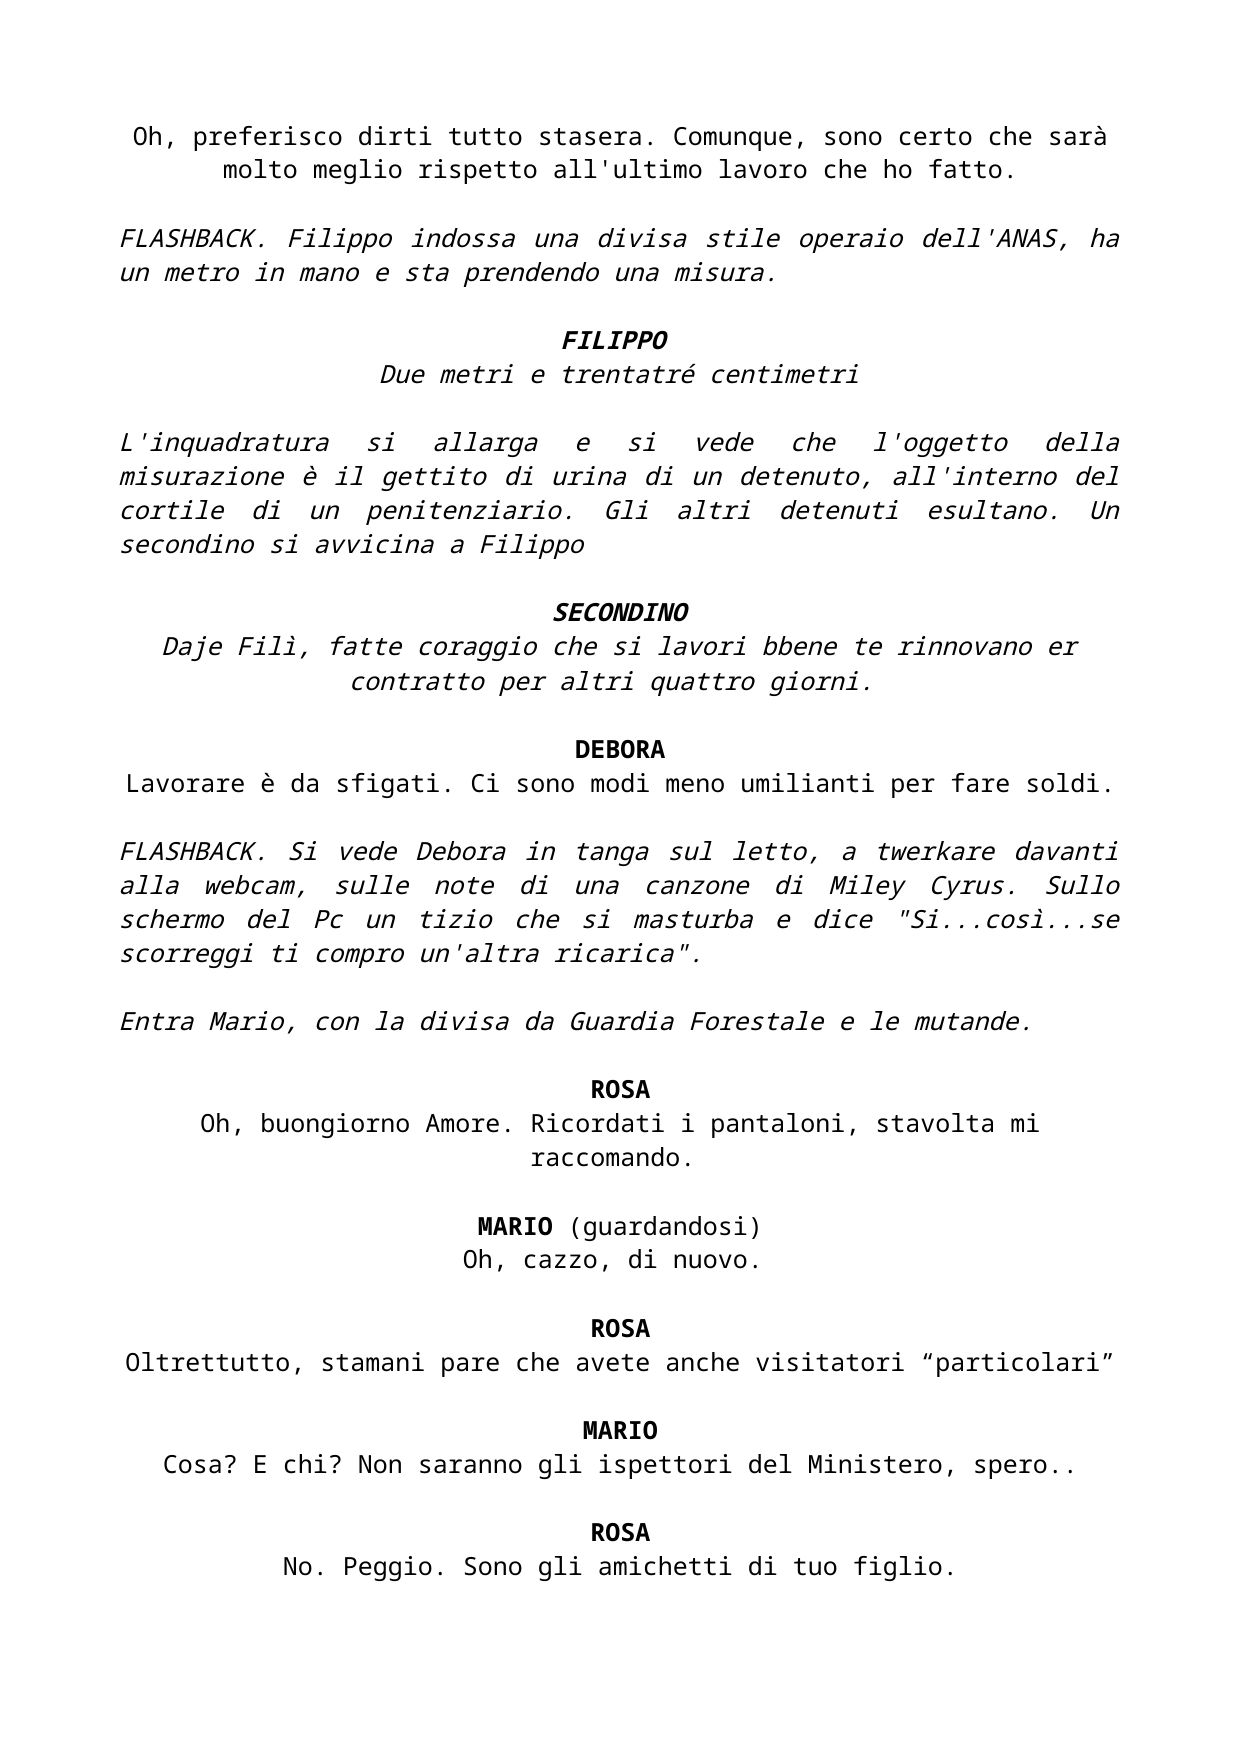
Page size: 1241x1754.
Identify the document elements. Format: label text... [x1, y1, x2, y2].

text No. Peggio. Sono gli amichetti di tuo figlio. [118, 1549, 1122, 1583]
text FLASHBACK. Filippo indossa una divisa stile operaio dell'ANAS, ha un metro in mano e sta prendendo una misura. [118, 220, 1122, 288]
text SECONDINO [118, 595, 1122, 629]
text Lavorare è da sfigati. Ci sono modi meno umilianti per fare soldi. [118, 765, 1122, 833]
text Oh, buongiorno Amore. Ricordati i pantaloni, stavolta mi raccomando. [118, 1106, 1122, 1174]
text ROSA [118, 1310, 1122, 1344]
text Oh, cazzo, di nuovo. [118, 1242, 1122, 1276]
text MARIO (guardandosi) [118, 1208, 1122, 1242]
text Daje Filì, fatte coraggio che si lavori bbene te rinnovano er contratto per altri quattro giorni. [118, 629, 1122, 697]
text ROSA [118, 1515, 1122, 1549]
text L'inquadratura si allarga e si vede che l'oggetto della misurazione è il gettito di urina di un detenuto, all'interno del cortile di un penitenziario. Gli altri detenuti esultano. Un secondino si avvicina a Filippo [118, 425, 1122, 561]
text FLASHBACK. Si vede Debora in tanga sul letto, a twerkare davanti alla webcam, sulle note di una canzone di Miley Cyrus. Sullo schermo del Pc un tizio che si masturba e dice "Si...così...se scorreggi ti compro un'altra ricarica". [118, 833, 1122, 970]
text ROSA [118, 1072, 1122, 1106]
text FILIPPO [118, 322, 1122, 357]
text Cosa? E chi? Non saranno gli ispettori del Ministero, spero.. [118, 1447, 1122, 1481]
text Oh, preferisco dirti tutto stasera. Comunque, sono certo che sarà molto meglio rispetto all'ultimo lavoro che ho fatto. [118, 118, 1122, 186]
text Oltrettutto, stamani pare che avete anche visitatori “particolari” [118, 1344, 1122, 1378]
text Due metri e trentatré centimetri [118, 357, 1122, 391]
text Entra Mario, con la divisa da Guardia Forestale e le mutande. [118, 1004, 1122, 1038]
text MARIO [118, 1412, 1122, 1447]
text DEBORA [118, 731, 1122, 765]
